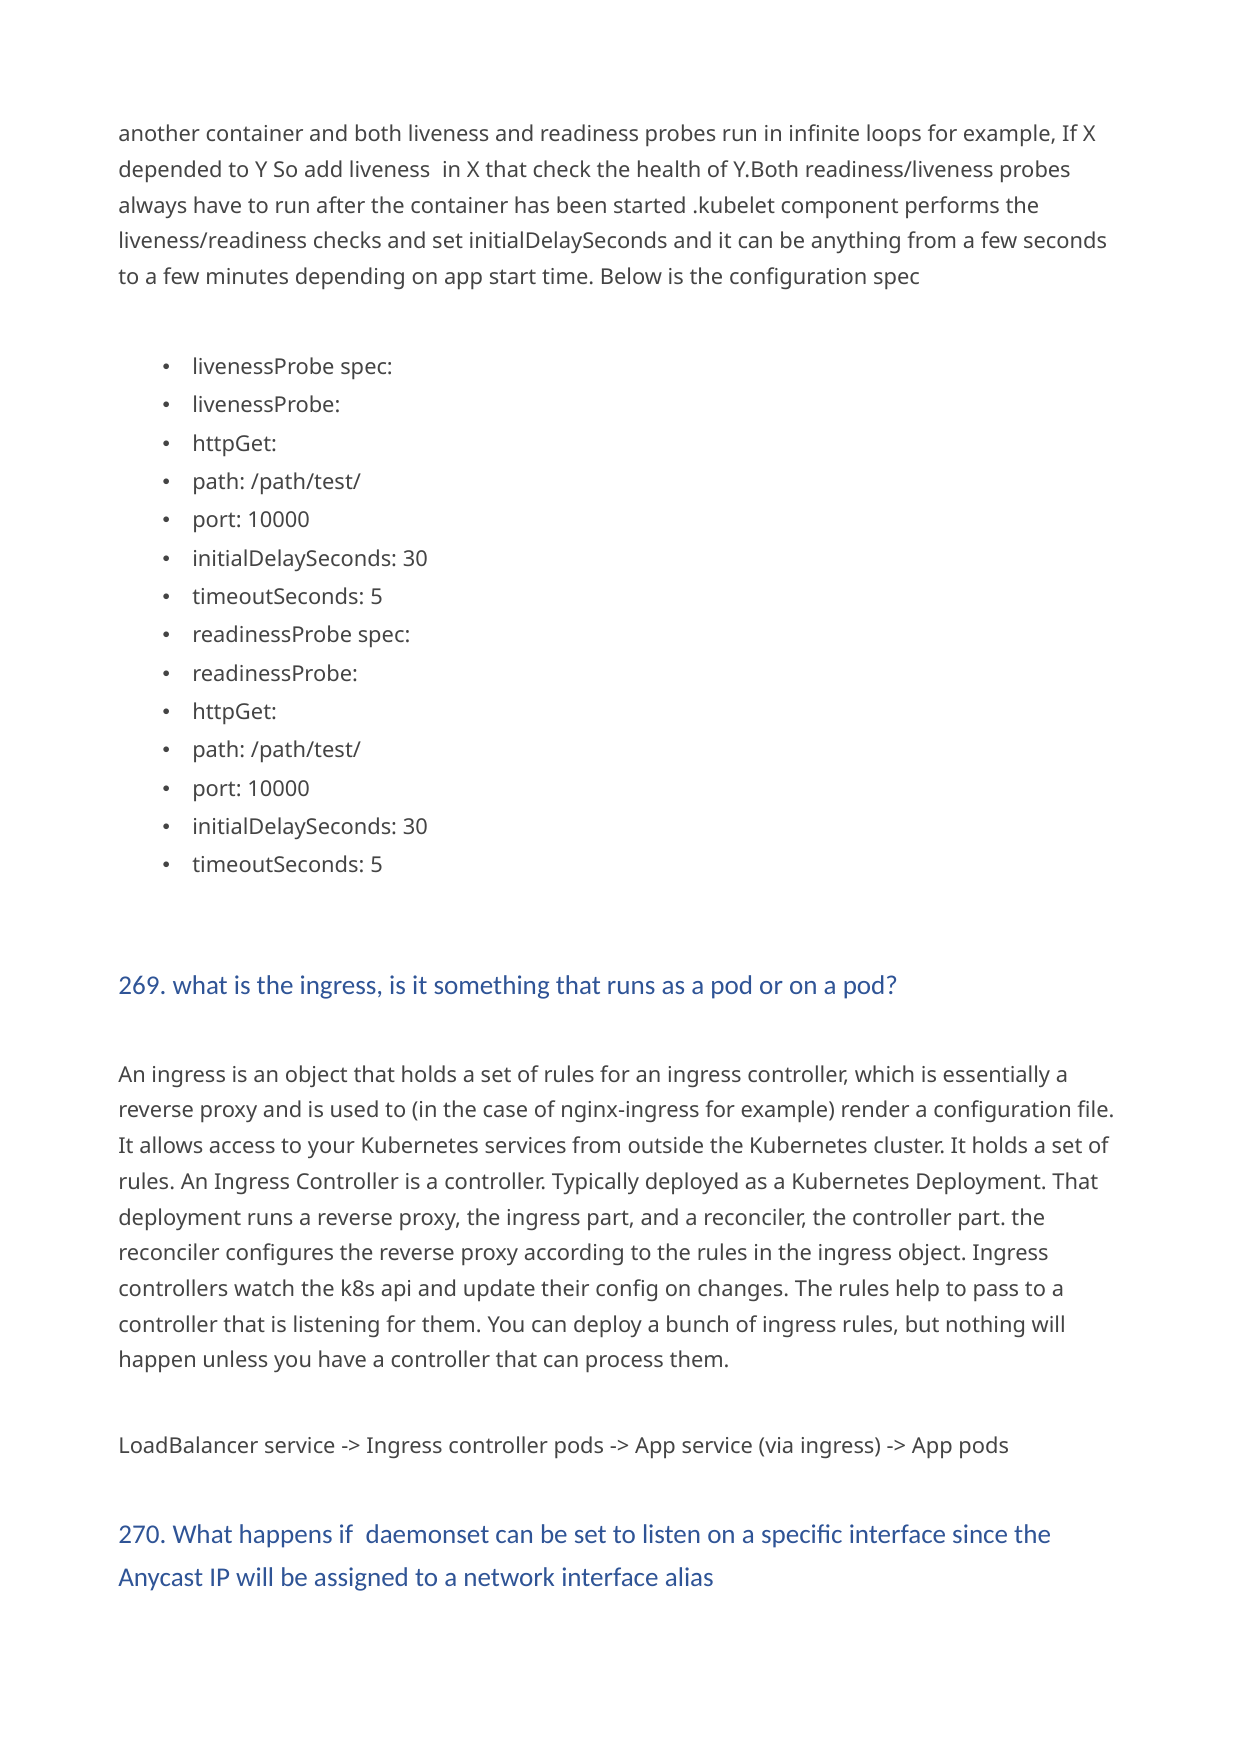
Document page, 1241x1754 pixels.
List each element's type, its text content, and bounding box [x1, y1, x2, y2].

list initialDelaySeconds: 30 [162, 811, 1122, 841]
list path: /path/test/ [162, 734, 1122, 764]
list httpGet: [162, 428, 1122, 457]
list livenessProbe spec: [162, 351, 1122, 381]
list path: /path/test/ [162, 466, 1122, 496]
list livenessProbe: [162, 389, 1122, 419]
list port: 10000 [162, 773, 1122, 802]
text An ingress is an object that holds a set of rules for an ingress controller, which is essentially a reverse proxy and is used to (in the case of nginx-ingress for example) render a configuration file. It allows access to your Kubernetes services from outside the Kubernetes cluster. It holds a set of rules. An Ingress Controller is a controller. Typically deployed as a Kubernetes Deployment. That deployment runs a reverse proxy, the ingress part, and a reconciler, the controller part. the reconciler configures the reverse proxy according to the rules in the ingress object. Ingress controllers watch the k8s api and update their config on changes. The rules help to pass to a controller that is listening for them. You can deploy a bunch of ingress rules, but nothing will happen unless you have a controller that can process them. [118, 1059, 1122, 1374]
text another container and both liveness and readiness probes run in infinite loops for example, If X depended to Y So add liveness in X that check the health of Y.Both readiness/liveness probes always have to run after the container has been started .kubelet component performs the liveness/readiness checks and set initialDelaySeconds and it can be anything from a few seconds to a few minutes depending on app start time. Below is the configuration spec [118, 118, 1122, 291]
list port: 10000 [162, 504, 1122, 534]
list timeoutSeconds: 5 [162, 849, 1122, 879]
subtitle 270. What happens if daemonset can be set to listen on a specific interface since the Anycast IP will be assigned to a network interface alias [118, 1518, 1122, 1593]
subtitle 269. what is the ingress, is it something that runs as a pod or on a pod? [118, 968, 1122, 1002]
list readinessProbe: [162, 658, 1122, 687]
list readinessProbe spec: [162, 619, 1122, 649]
list timeoutSeconds: 5 [162, 581, 1122, 611]
list initialDelaySeconds: 30 [162, 543, 1122, 572]
text LoadBalancer service -> Ingress controller pods -> App service (via ingress) -> App pods [118, 1430, 1122, 1460]
list httpGet: [162, 696, 1122, 726]
